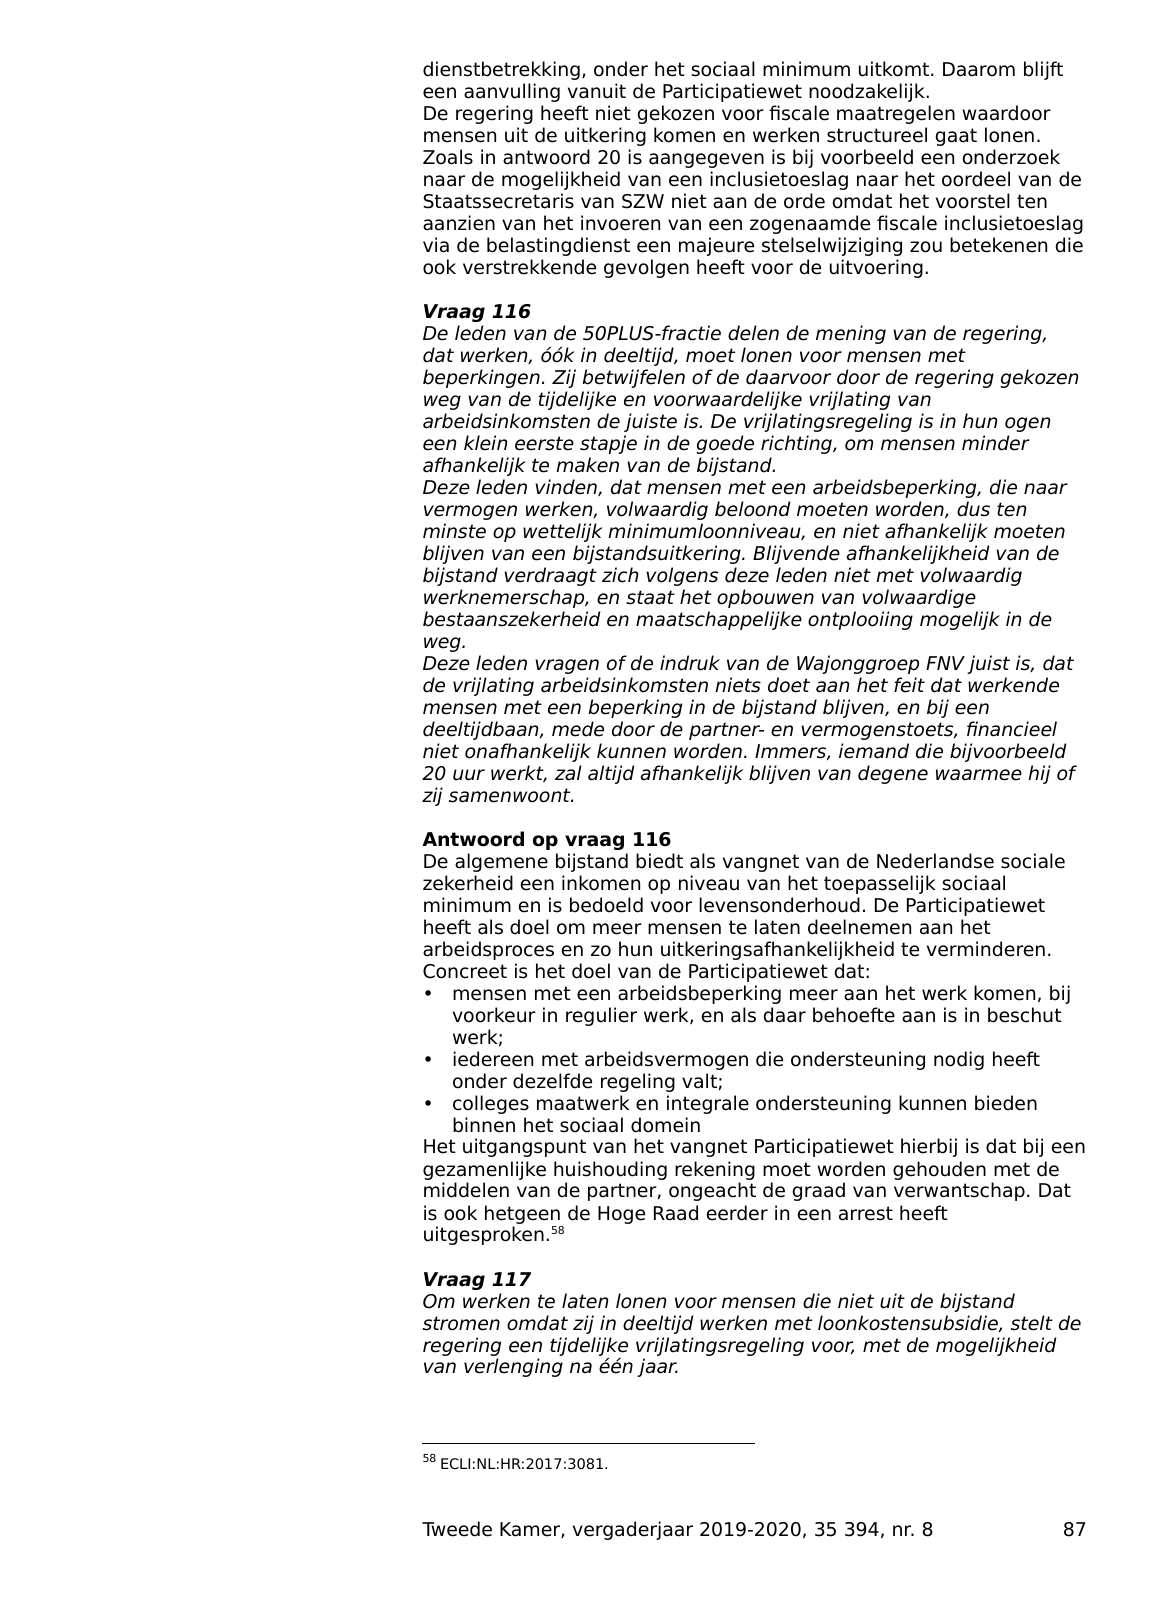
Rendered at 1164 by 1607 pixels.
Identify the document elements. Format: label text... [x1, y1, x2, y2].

text Deze leden vinden, dat mensen met een arbeidsbeperking, die naar vermogen werken, volwaardig beloond moeten worden, dus ten minste op wettelijk minimumloonniveau, en niet afhankelijk moeten blijven van een bijstandsuitkering. Blijvende afhankelijkheid van de bijstand verdraagt zich volgens deze leden niet met volwaardig werknemerschap, en staat het opbouwen van volwaardige bestaanszekerheid en maatschappelijke ontplooiing mogelijk in de weg. [422, 477, 1087, 653]
text Om werken te laten lonen voor mensen die niet uit de bijstand stromen omdat zij in deeltijd werken met loonkostensubsidie, stelt de regering een tijdelijke vrijlatingsregeling voor, met de mogelijkheid van verlenging na één jaar. [422, 1291, 1087, 1378]
text De algemene bijstand biedt als vangnet van de Nederlandse sociale zekerheid een inkomen op niveau van het toepasselijk sociaal minimum en is bedoeld voor levensonderhoud. De Participatiewet heeft als doel om meer mensen te laten deelnemen aan het arbeidsproces en zo hun uitkeringsafhankelijkheid te verminderen. Concreet is het doel van de Participatiewet dat: [422, 851, 1087, 983]
text Vraag 116 [422, 301, 1087, 323]
text Antwoord op vraag 116 [422, 829, 1087, 851]
text ECLI:NL:HR:2017:3081. [422, 1452, 1087, 1474]
text • colleges maatwerk en integrale ondersteuning kunnen bieden binnen het sociaal domein [422, 1092, 1087, 1136]
text De leden van de 50PLUS-fractie delen de mening van de regering, dat werken, óók in deeltijd, moet lonen voor mensen met beperkingen. Zij betwijfelen of de daarvoor door de regering gekozen weg van de tijdelijke en voorwaardelijke vrijlating van arbeidsinkomsten de juiste is. De vrijlatingsregeling is in hun ogen een klein eerste stapje in de goede richting, om mensen minder afhankelijk te maken van de bijstand. [422, 323, 1087, 477]
text Deze leden vragen of de indruk van de Wajonggroep FNV juist is, dat de vrijlating arbeidsinkomsten niets doet aan het feit dat werkende mensen met een beperking in de bijstand blijven, en bij een deeltijdbaan, mede door de partner- en vermogenstoets, financieel niet onafhankelijk kunnen worden. Immers, iemand die bijvoorbeeld 20 uur werkt, zal altijd afhankelijk blijven van degene waarmee hij of zij samenwoont. [422, 653, 1087, 807]
text dienstbetrekking, onder het sociaal minimum uitkomt. Daarom blijft een aanvulling vanuit de Participatiewet noodzakelijk. [422, 59, 1087, 103]
text • iedereen met arbeidsvermogen die ondersteuning nodig heeft onder dezelfde regeling valt; [422, 1048, 1087, 1092]
text De regering heeft niet gekozen voor fiscale maatregelen waardoor mensen uit de uitkering komen en werken structureel gaat lonen. Zoals in antwoord 20 is aangegeven is bij voorbeeld een onderzoek naar de mogelijkheid van een inclusietoeslag naar het oordeel van de Staatssecretaris van SZW niet aan de orde omdat het voorstel ten aanzien van het invoeren van een zogenaamde fiscale inclusietoeslag via de belastingdienst een majeure stelselwijziging zou betekenen die ook verstrekkende gevolgen heeft voor de uitvoering. [422, 103, 1087, 279]
text • mensen met een arbeidsbeperking meer aan het werk komen, bij voorkeur in regulier werk, en als daar behoefte aan is in beschut werk; [422, 983, 1087, 1048]
text Vraag 117 [422, 1268, 1087, 1291]
text Het uitgangspunt van het vangnet Participatiewet hierbij is dat bij een gezamenlijke huishouding rekening moet worden gehouden met de middelen van de partner, ongeacht de graad van verwantschap. Dat is ook hetgeen de Hoge Raad eerder in een arrest heeft uitgesproken. [422, 1136, 1087, 1246]
